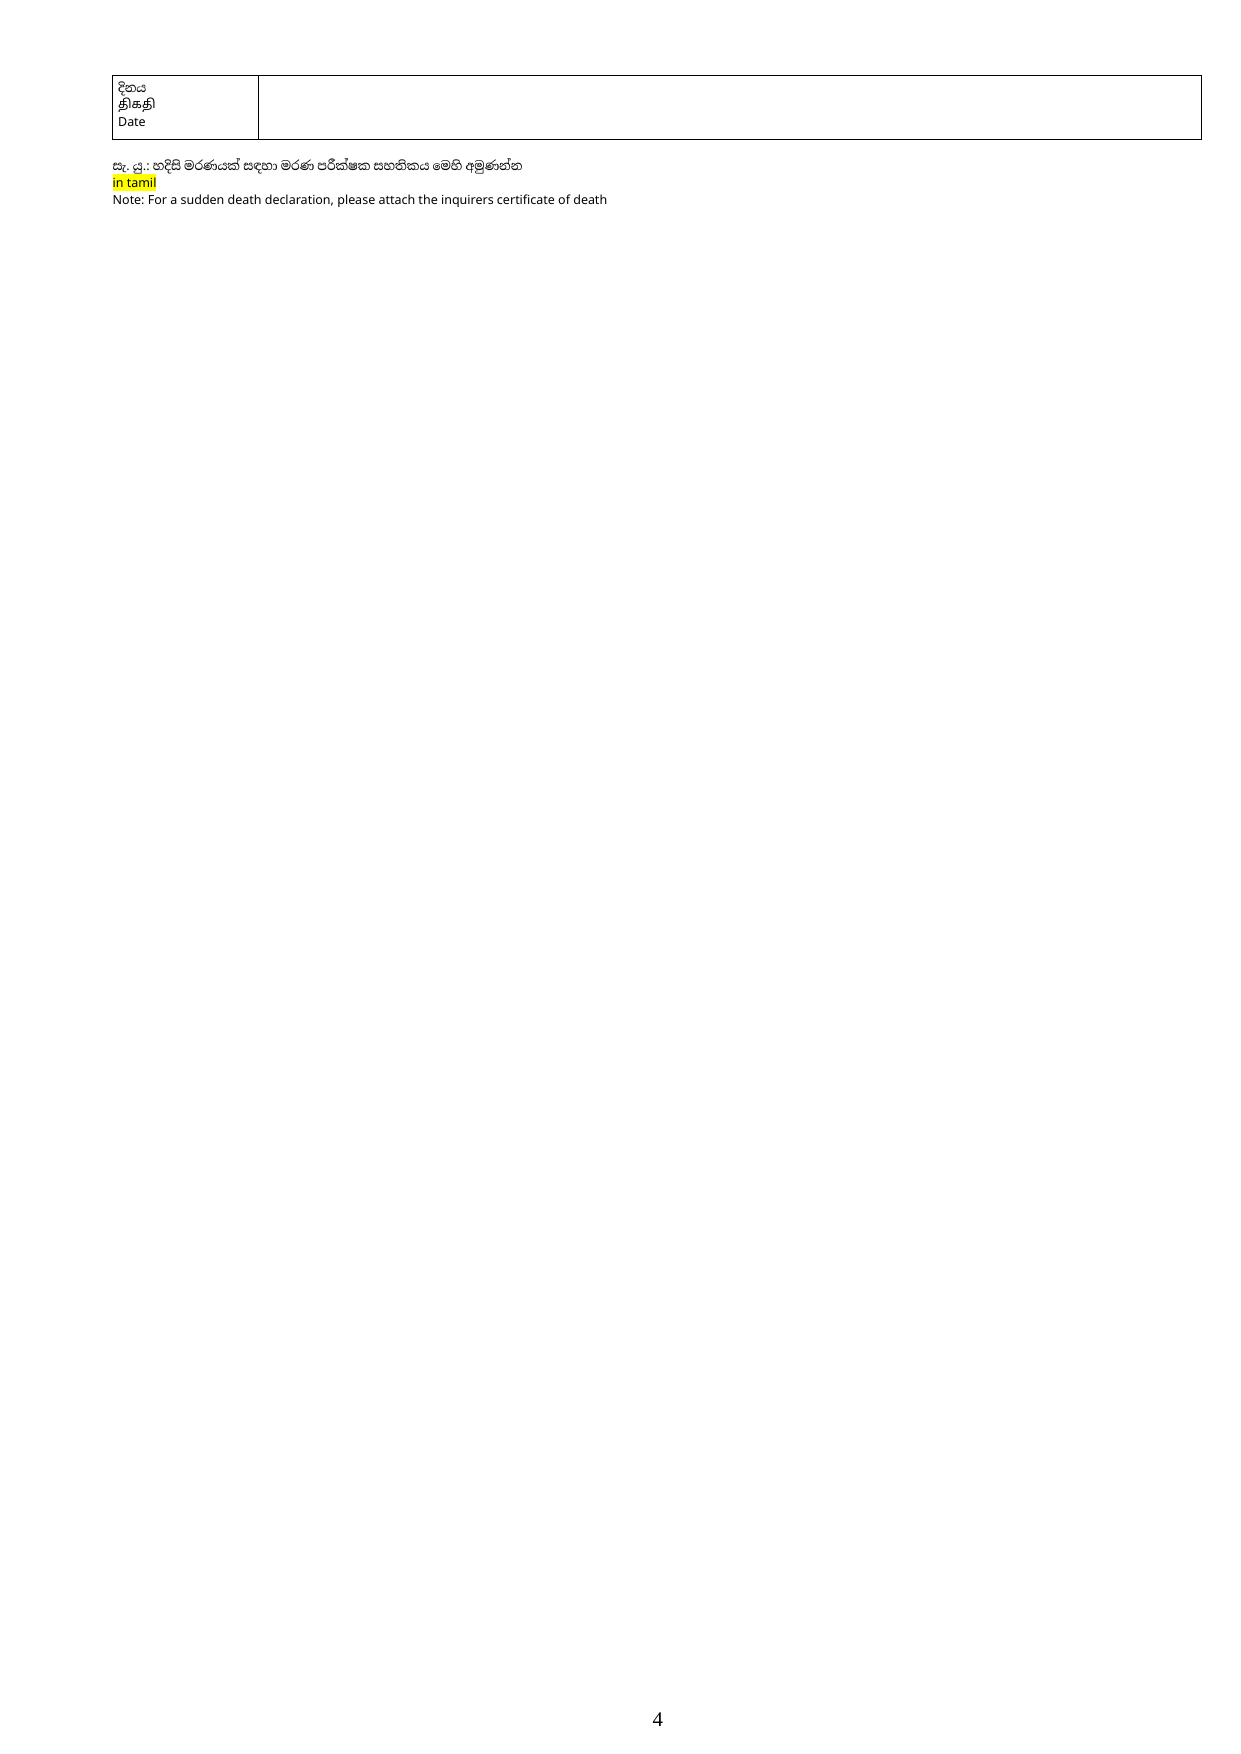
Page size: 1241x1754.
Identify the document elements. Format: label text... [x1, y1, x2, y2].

table_cell [259, 76, 1201, 139]
text සැ. යු.: හදිසි මරණයක් සඳහා මරණ පරීක්ෂක සහතිකය මෙහි අමුණන්න [112, 157, 1203, 174]
text in tamil [112, 174, 1203, 191]
text Note: For a sudden death declaration, please attach the inquirers certificate of death [112, 191, 1203, 208]
table_cell දිනය திகதி Date [113, 76, 258, 139]
